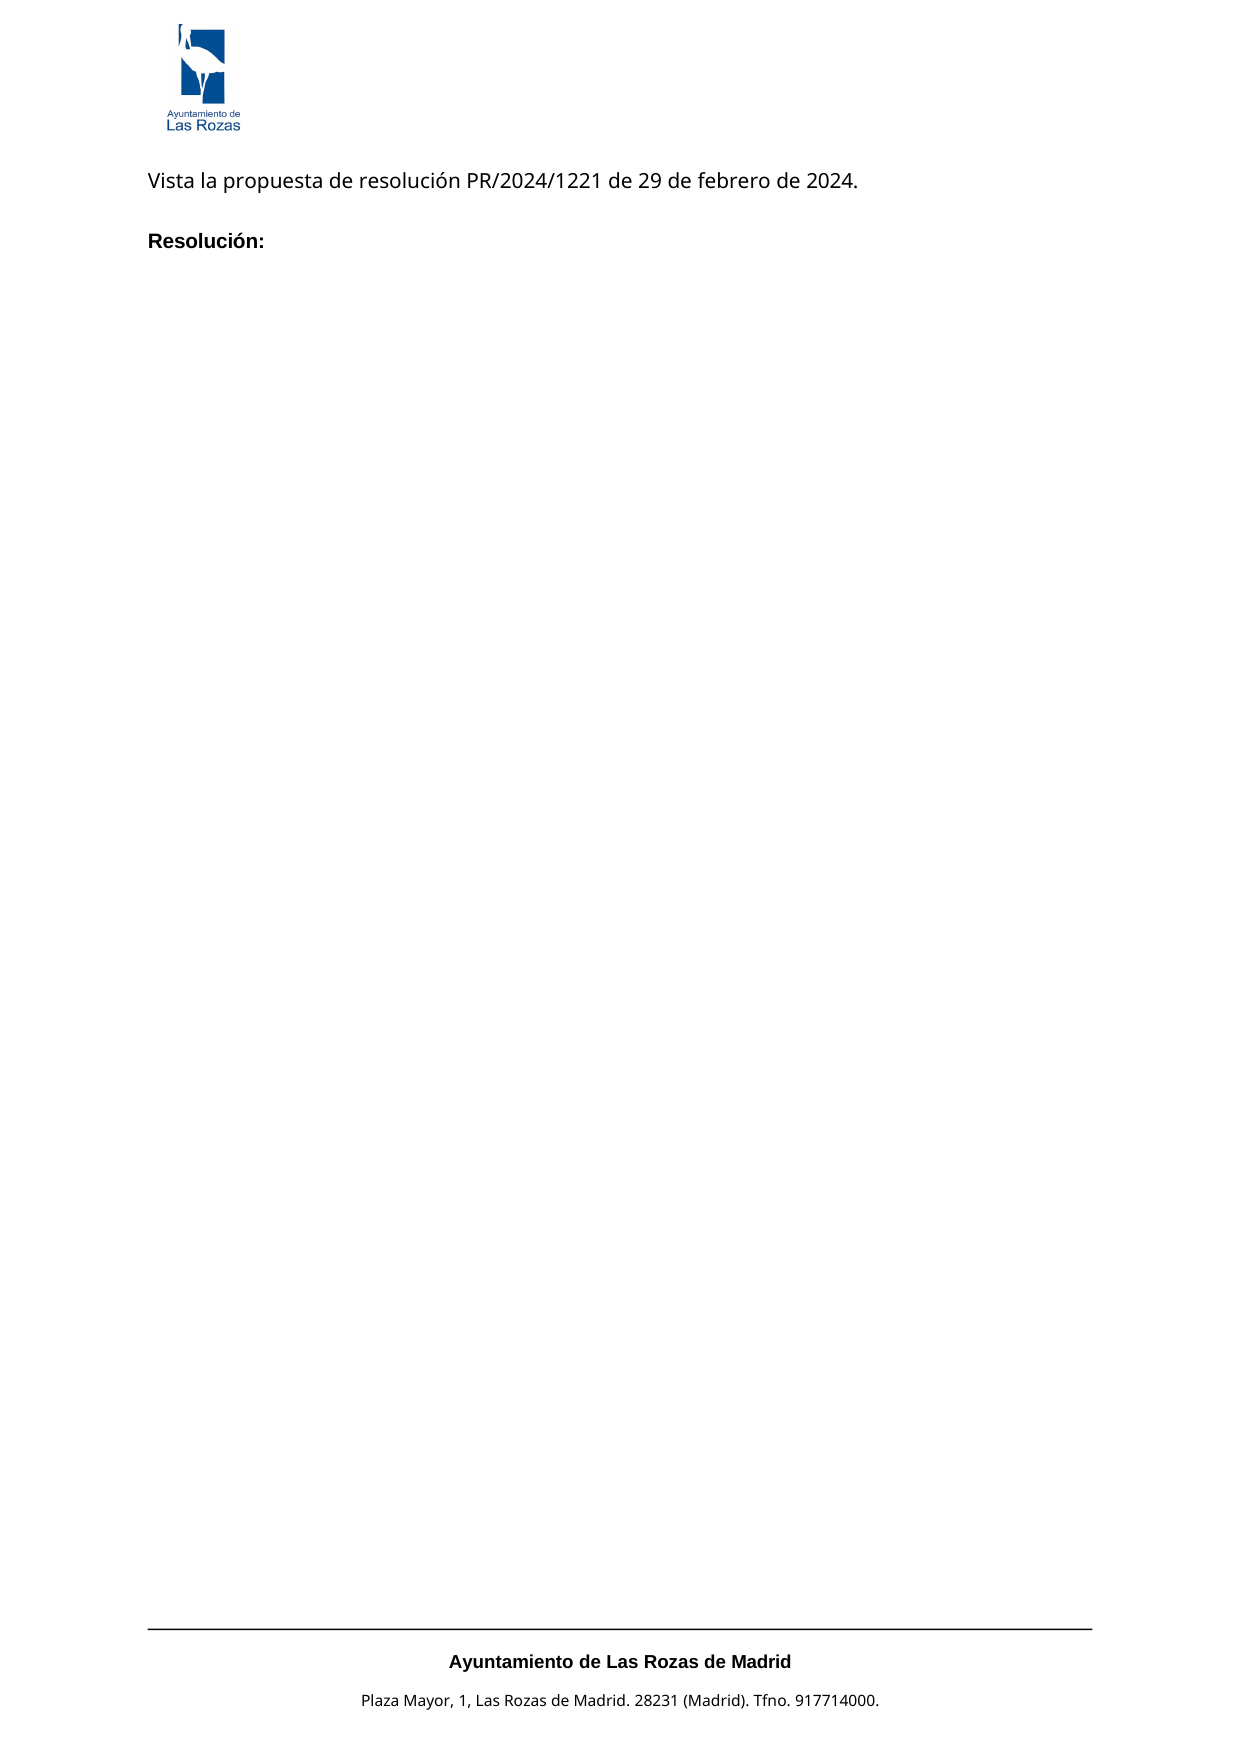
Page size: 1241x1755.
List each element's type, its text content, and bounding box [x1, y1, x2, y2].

text Vista la propuesta de resolución PR/2024/1221 de 29 de febrero de 2024. [148, 166, 1105, 194]
subtitle Resolución: [148, 229, 1105, 253]
